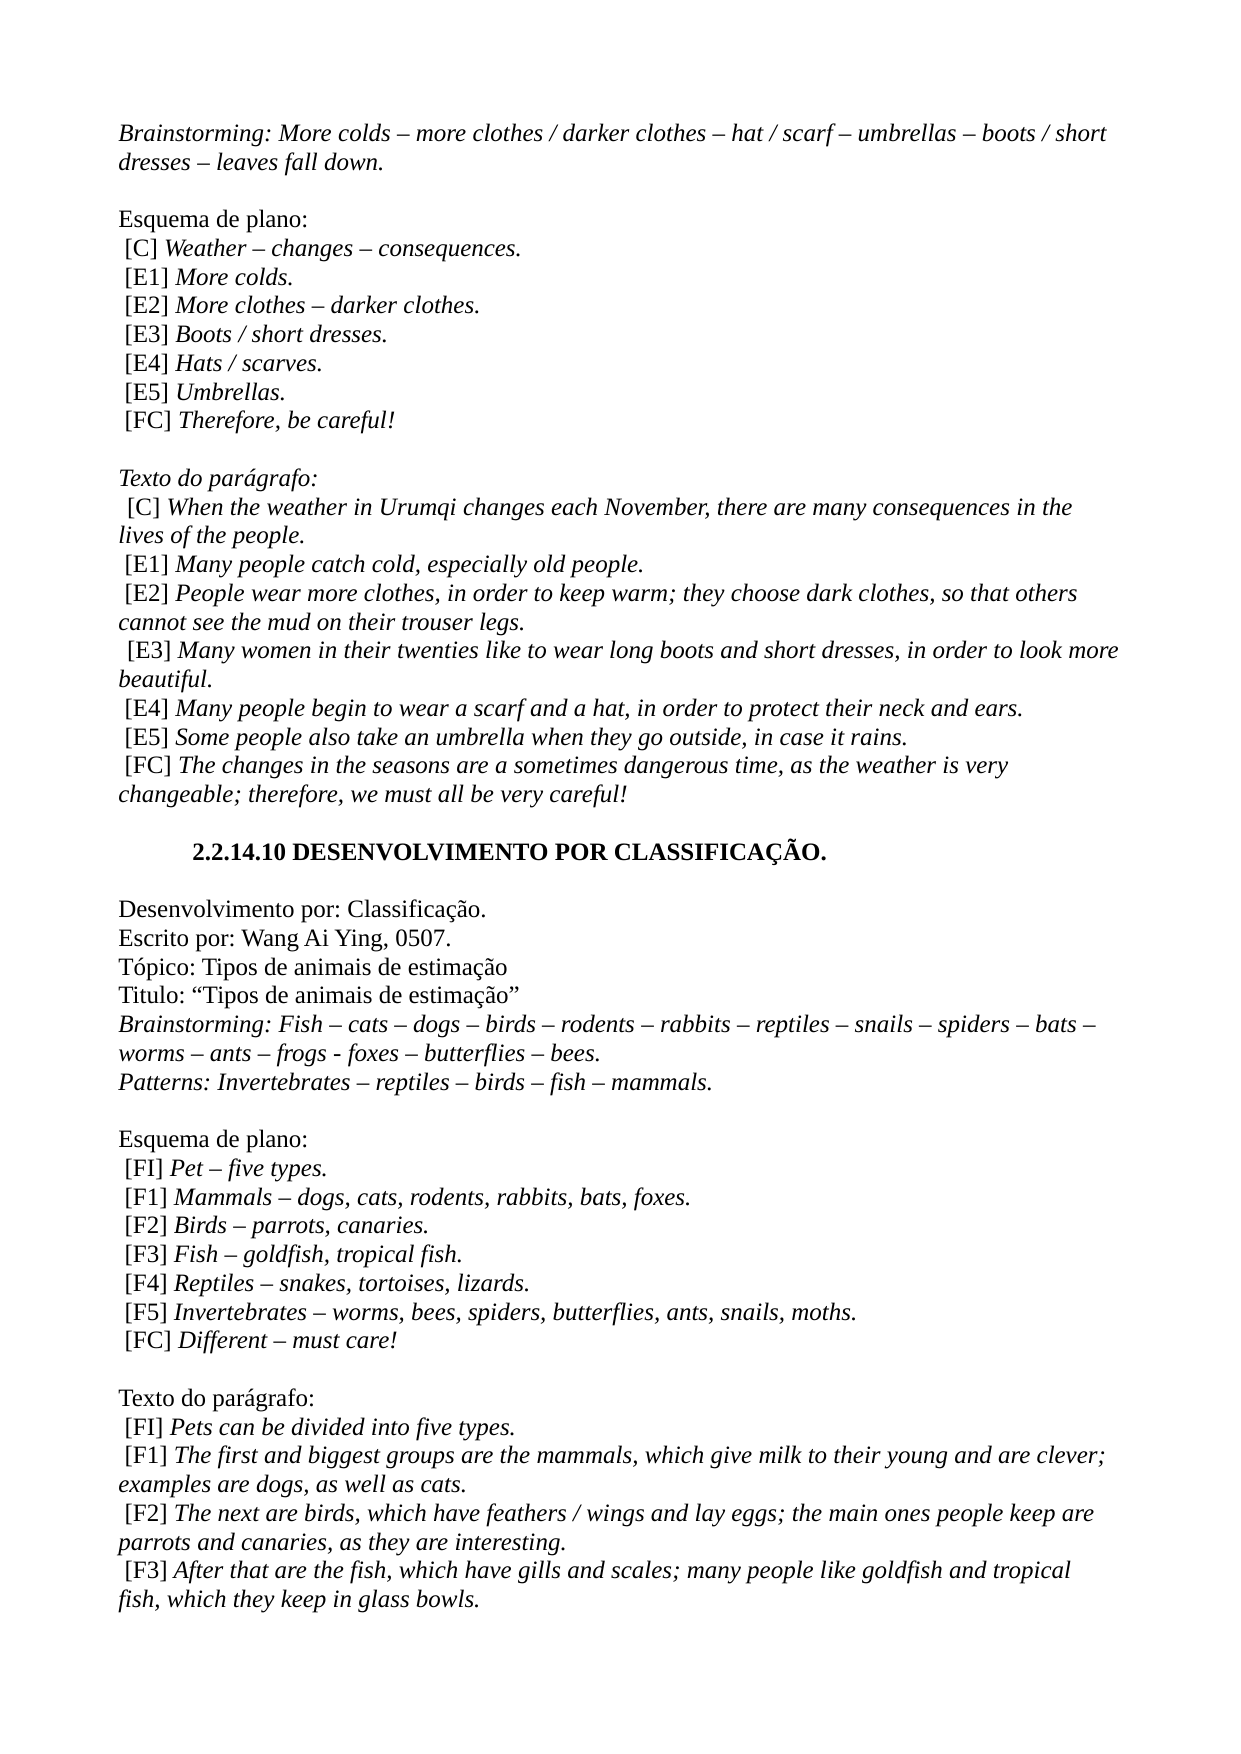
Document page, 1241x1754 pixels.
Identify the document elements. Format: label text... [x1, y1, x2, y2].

text Desenvolvimento por: Classificação. Escrito por: Wang Ai Ying, 0507. Tópico: Tipos de animais de estimação Titulo: “Tipos de animais de estimação” Brainstorming: Fish – cats – dogs – birds – rodents – rabbits – reptiles – snails – spiders – bats – worms – ants – frogs - foxes – butterflies – bees. [118, 894, 1122, 1067]
text Esquema de plano: [C] Weather – changes – consequences. [118, 204, 1122, 262]
text Esquema de plano: [FI] Pet – five types. [F1] Mammals – dogs, cats, rodents, rabbits, bats, foxes. [F2] Birds – parrots, canaries. [F3] Fish – goldfish, tropical fish. [F4] Reptiles – snakes, tortoises, lizards. [F5] Invertebrates – worms, bees, spiders, butterflies, ants, snails, moths. [FC] Different – must care! [118, 1124, 1122, 1383]
text [E1] More colds. [E2] More clothes – darker clothes. [E3] Boots / short dresses. [E4] Hats / scarves. [E5] Umbrellas. [FC] Therefore, be careful! [118, 262, 1122, 463]
text 2.2.14.10 DESENVOLVIMENTO POR CLASSIFICAÇÃO. [118, 837, 1122, 894]
text Texto do parágrafo: [FI] Pets can be divided into five types. [F1] The first and biggest groups are the mammals, which give milk to their young and are clever; examples are dogs, as well as cats. [F2] The next are birds, which have feathers / wings and lay eggs; the main ones people keep are parrots and canaries, as they are interesting. [F3] After that are the fish, which have gills and scales; many people like goldfish and tropical fish, which they keep in glass bowls. [118, 1383, 1122, 1613]
text Brainstorming: More colds – more clothes / darker clothes – hat / scarf – umbrellas – boots / short dresses – leaves fall down. [118, 118, 1122, 204]
text Patterns: Invertebrates – reptiles – birds – fish – mammals. [118, 1067, 1122, 1124]
text Texto do parágrafo: [C] When the weather in Urumqi changes each November, there are many consequences in the lives of the people. [E1] Many people catch cold, especially old people. [E2] People wear more clothes, in order to keep warm; they choose dark clothes, so that others cannot see the mud on their trouser legs. [E3] Many women in their twenties like to wear long boots and short dresses, in order to look more beautiful. [E4] Many people begin to wear a scarf and a hat, in order to protect their neck and ears. [E5] Some people also take an umbrella when they go outside, in case it rains. [FC] The changes in the seasons are a sometimes dangerous time, as the weather is very changeable; therefore, we must all be very careful! [118, 463, 1122, 808]
